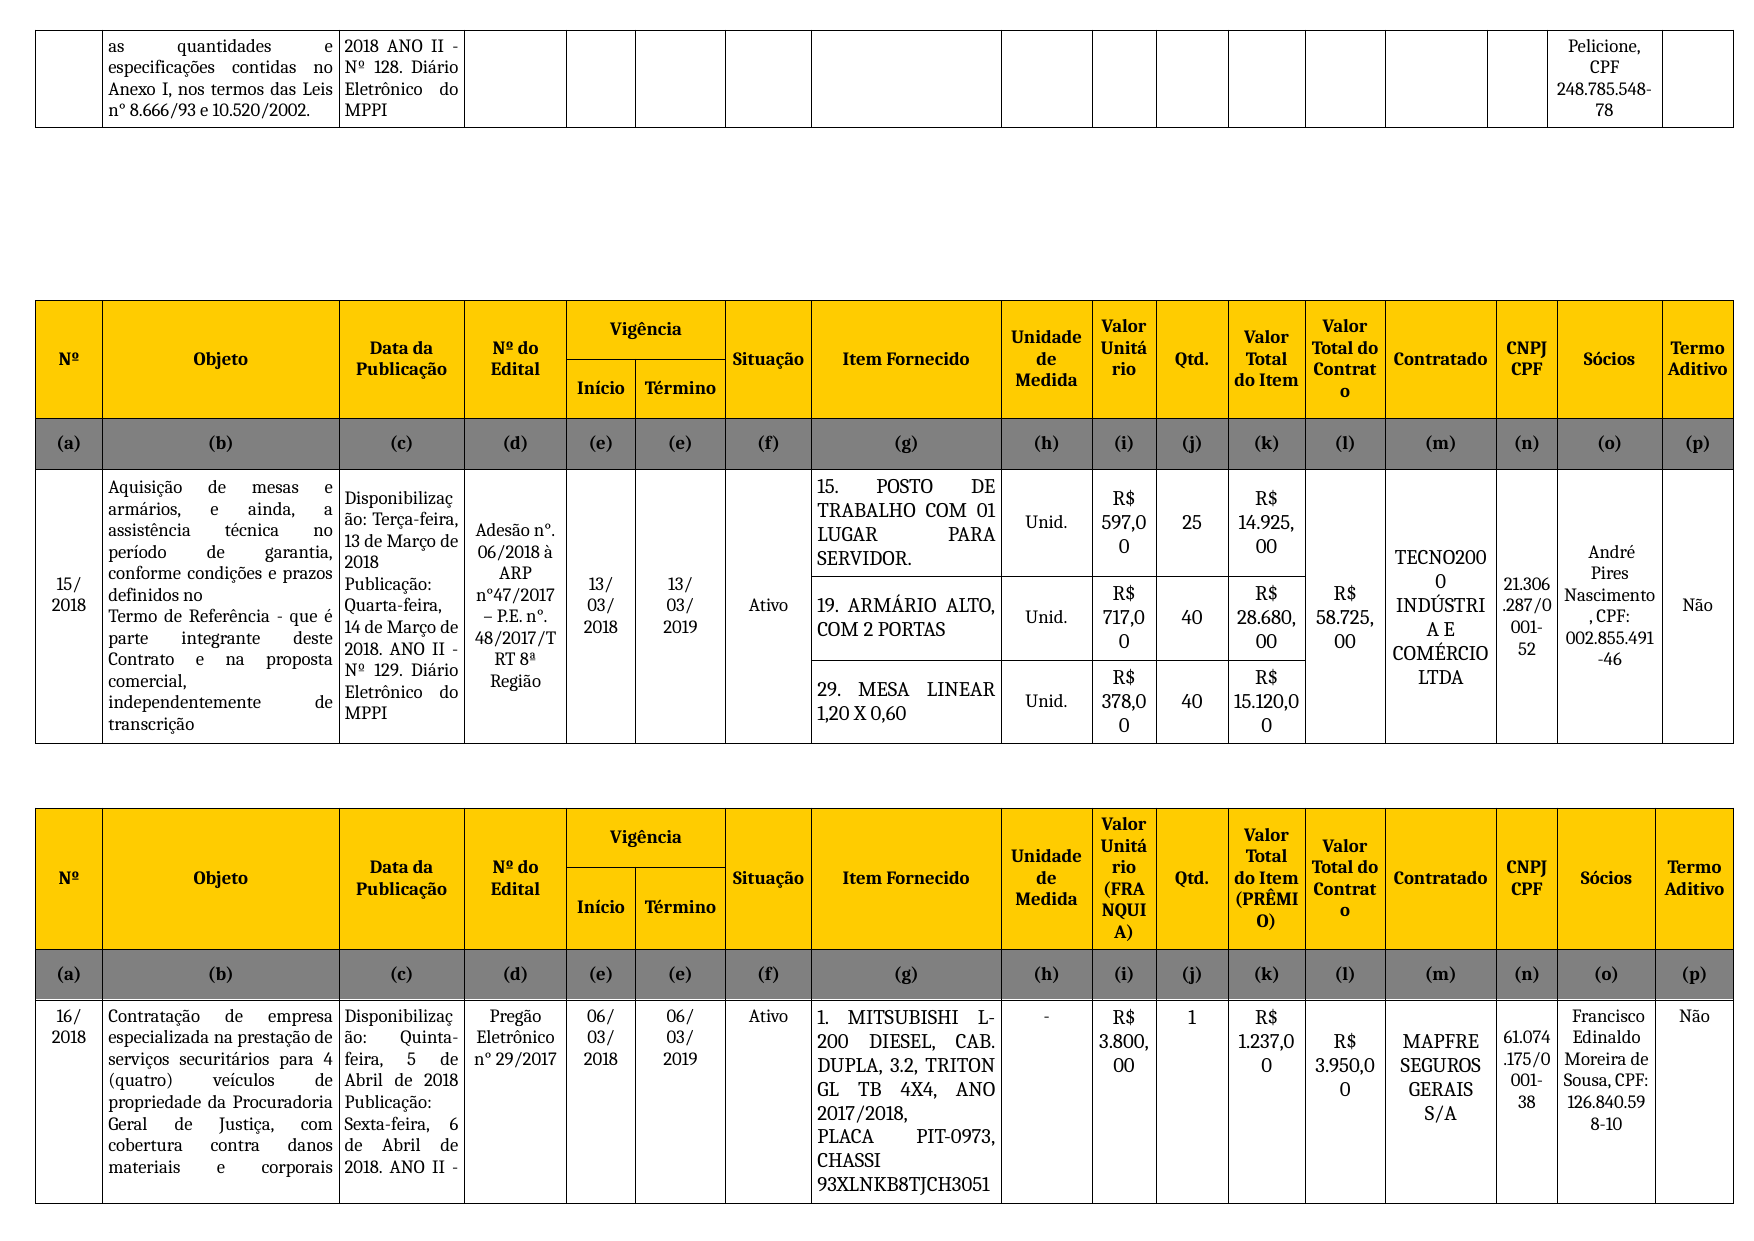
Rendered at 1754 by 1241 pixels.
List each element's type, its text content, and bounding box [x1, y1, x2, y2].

table_header Situação [726, 809, 811, 949]
table_cell (k) [1229, 419, 1305, 469]
table_header Nº [36, 301, 102, 418]
table_header Nº do Edital [465, 809, 566, 949]
table_cell (a) [36, 419, 102, 469]
table_cell - [1002, 1001, 1092, 1203]
table_header Valor Total do Contrato [1306, 809, 1385, 949]
table_cell 61.074.175/0001-38 [1497, 1001, 1557, 1203]
table_cell Unid. [1002, 470, 1092, 576]
table_header Unidade de Medida [1002, 809, 1092, 949]
table_cell (b) [103, 419, 339, 469]
table_cell (p) [1656, 950, 1733, 999]
table_cell R$ 1.237,00 [1229, 1001, 1305, 1203]
table_header Unidade de Medida [1002, 301, 1092, 418]
table_header Sócios [1558, 301, 1662, 418]
table_cell 25 [1157, 470, 1228, 576]
table_header Contratado [1386, 809, 1496, 949]
table_header Contratado [1386, 301, 1496, 418]
table_cell (h) [1002, 950, 1092, 999]
table_header Termo Aditivo [1663, 301, 1733, 418]
table_header Valor Total do Item (PRÊMIO) [1229, 809, 1305, 949]
table_cell (i) [1093, 419, 1156, 469]
table_cell (c) [340, 419, 464, 469]
table_cell Pelicione, CPF 248.785.548-78 [1548, 31, 1662, 127]
table_cell (m) [1386, 950, 1496, 999]
table_header Sócios [1558, 809, 1655, 949]
table_cell 13/ 03/ 2018 [567, 470, 635, 743]
table_cell 19. ARMÁRIO ALTO, COM 2 PORTAS [812, 577, 1001, 659]
table_header Nº [36, 809, 102, 949]
table_cell (o) [1558, 419, 1662, 469]
table_cell Disponibilização: Terça-feira, 13 de Março de 2018 Publicação: Quarta-feira, 14 de Março de 2018. ANO II - Nº 129. Diário Eletrônico do MPPI [340, 470, 464, 743]
table_cell Adesão n°. 06/2018 à ARP n°47/2017 – P.E. n°. 48/2017/TRT 8ª Região [465, 470, 566, 743]
table_header Qtd. [1157, 301, 1228, 418]
table_cell (d) [465, 419, 566, 469]
table_header Data da Publicação [340, 809, 464, 949]
table_cell R$ 15.120,00 [1229, 661, 1305, 743]
table_cell Início [567, 868, 635, 949]
table_cell (l) [1306, 950, 1385, 999]
table_cell 15. POSTO DE TRABALHO COM 01 LUGAR PARA SERVIDOR. [812, 470, 1001, 576]
table_cell Término [636, 360, 725, 418]
table_header Valor Unitário [1093, 301, 1156, 418]
table_header Valor Total do Contrato [1306, 301, 1385, 418]
table_cell 21.306.287/0001-52 [1497, 470, 1557, 743]
table_cell 2018 ANO II - Nº 128. Diário Eletrônico do MPPI [340, 31, 464, 127]
table_cell [36, 31, 102, 127]
table_cell Contratação de empresa especializada na prestação de serviços securitários para 4 (quatro) veículos de propriedade da Procuradoria Geral de Justiça, com cobertura contra danos materiais e corporais [103, 1001, 339, 1203]
table_cell R$ 28.680,00 [1229, 577, 1305, 659]
table_cell 16/ 2018 [36, 1001, 102, 1203]
table_cell [1663, 31, 1733, 127]
table_cell as quantidades e especificações contidas no Anexo I, nos termos das Leis n° 8.666/93 e 10.520/2002. [103, 31, 339, 127]
table_cell [726, 31, 811, 127]
table_cell (g) [812, 419, 1001, 469]
table_cell (n) [1497, 950, 1557, 999]
table_cell [465, 31, 566, 127]
table_cell [1386, 31, 1487, 127]
table_cell 06/ 03/ 2019 [636, 1001, 725, 1203]
table_cell 06/ 03/ 2018 [567, 1001, 635, 1203]
table_cell R$ 58.725,00 [1306, 470, 1385, 743]
table_cell R$ 717,00 [1093, 577, 1156, 659]
table_cell 1. MITSUBISHI L-200 DIESEL, CAB. DUPLA, 3.2, TRITON GL TB 4X4, ANO 2017/2018, PLACA PIT-0973, CHASSI 93XLNKB8TJCH3051 [812, 1001, 1001, 1203]
table_cell (o) [1558, 950, 1655, 999]
table_cell Francisco Edinaldo Moreira de Sousa, CPF: 126.840.598-10 [1558, 1001, 1655, 1203]
table_header Qtd. [1157, 809, 1228, 949]
table_cell Aquisição de mesas e armários, e ainda, a assistência técnica no período de garantia, conforme condições e prazos definidos no Termo de Referência - que é parte integrante deste Contrato e na proposta comercial, independentemente de transcrição [103, 470, 339, 743]
table_cell (f) [726, 419, 811, 469]
table_cell (i) [1093, 950, 1156, 999]
table_cell Início [567, 360, 635, 418]
table_header Termo Aditivo [1656, 809, 1733, 949]
table_cell R$ 14.925,00 [1229, 470, 1305, 576]
table_header Valor Unitário (FRANQUIA) [1093, 809, 1156, 949]
table_cell TECNO2000 INDÚSTRIA E COMÉRCIO LTDA [1386, 470, 1496, 743]
table_cell (e) [567, 419, 635, 469]
table_cell 29. MESA LINEAR 1,20 X 0,60 [812, 661, 1001, 743]
table_cell [1093, 31, 1156, 127]
table_header CNPJ CPF [1497, 809, 1557, 949]
table_cell [812, 31, 1001, 127]
table_cell (p) [1663, 419, 1733, 469]
table_cell Término [636, 868, 725, 949]
table_cell 15/ 2018 [36, 470, 102, 743]
table_header Situação [726, 301, 811, 418]
table_cell (e) [636, 419, 725, 469]
table_cell (j) [1157, 950, 1228, 999]
table_cell Não [1663, 470, 1733, 743]
table_cell Ativo [726, 1001, 811, 1203]
table_cell [1157, 31, 1228, 127]
table_cell (k) [1229, 950, 1305, 999]
table_cell MAPFRE SEGUROS GERAIS S/A [1386, 1001, 1496, 1203]
table_cell (c) [340, 950, 464, 999]
table_header Item Fornecido [812, 301, 1001, 418]
table_cell 1 [1157, 1001, 1228, 1203]
table_cell [1488, 31, 1547, 127]
table_cell 40 [1157, 577, 1228, 659]
table_header Valor Total do Item [1229, 301, 1305, 418]
table_cell (e) [636, 950, 725, 999]
table_cell (n) [1497, 419, 1557, 469]
table_cell R$ 597,00 [1093, 470, 1156, 576]
table_cell [567, 31, 635, 127]
table_header Objeto [103, 301, 339, 418]
table_cell (e) [567, 950, 635, 999]
table_cell (h) [1002, 419, 1092, 469]
table_cell (a) [36, 950, 102, 999]
table_header Objeto [103, 809, 339, 949]
table_header Nº do Edital [465, 301, 566, 418]
table_cell (f) [726, 950, 811, 999]
table_cell André Pires Nascimento, CPF: 002.855.491-46 [1558, 470, 1662, 743]
table_header CNPJ CPF [1497, 301, 1557, 418]
table_cell R$ 378,00 [1093, 661, 1156, 743]
table_header Vigência [567, 809, 725, 867]
table_cell Unid. [1002, 577, 1092, 659]
table_cell [1229, 31, 1305, 127]
table_cell Não [1656, 1001, 1733, 1203]
table_cell 40 [1157, 661, 1228, 743]
table_cell Disponibilização: Quinta-feira, 5 de Abril de 2018 Publicação: Sexta-feira, 6 de Abril de 2018. ANO II [340, 1001, 464, 1203]
table_cell (m) [1386, 419, 1496, 469]
table_header Data da Publicação [340, 301, 464, 418]
table_cell (j) [1157, 419, 1228, 469]
table_cell Unid. [1002, 661, 1092, 743]
table_cell R$ 3.950,00 [1306, 1001, 1385, 1203]
table_cell (g) [812, 950, 1001, 999]
table_cell [636, 31, 725, 127]
table_header Item Fornecido [812, 809, 1001, 949]
table_cell [1002, 31, 1092, 127]
table_cell R$ 3.800,00 [1093, 1001, 1156, 1203]
table_cell [1306, 31, 1385, 127]
table_cell (d) [465, 950, 566, 999]
table_cell Pregão Eletrônico n° 29/2017 [465, 1001, 566, 1203]
table_cell (b) [103, 950, 339, 999]
table_header Vigência [567, 301, 725, 359]
table_cell Ativo [726, 470, 811, 743]
table_cell 13/ 03/ 2019 [636, 470, 725, 743]
table_cell (l) [1306, 419, 1385, 469]
